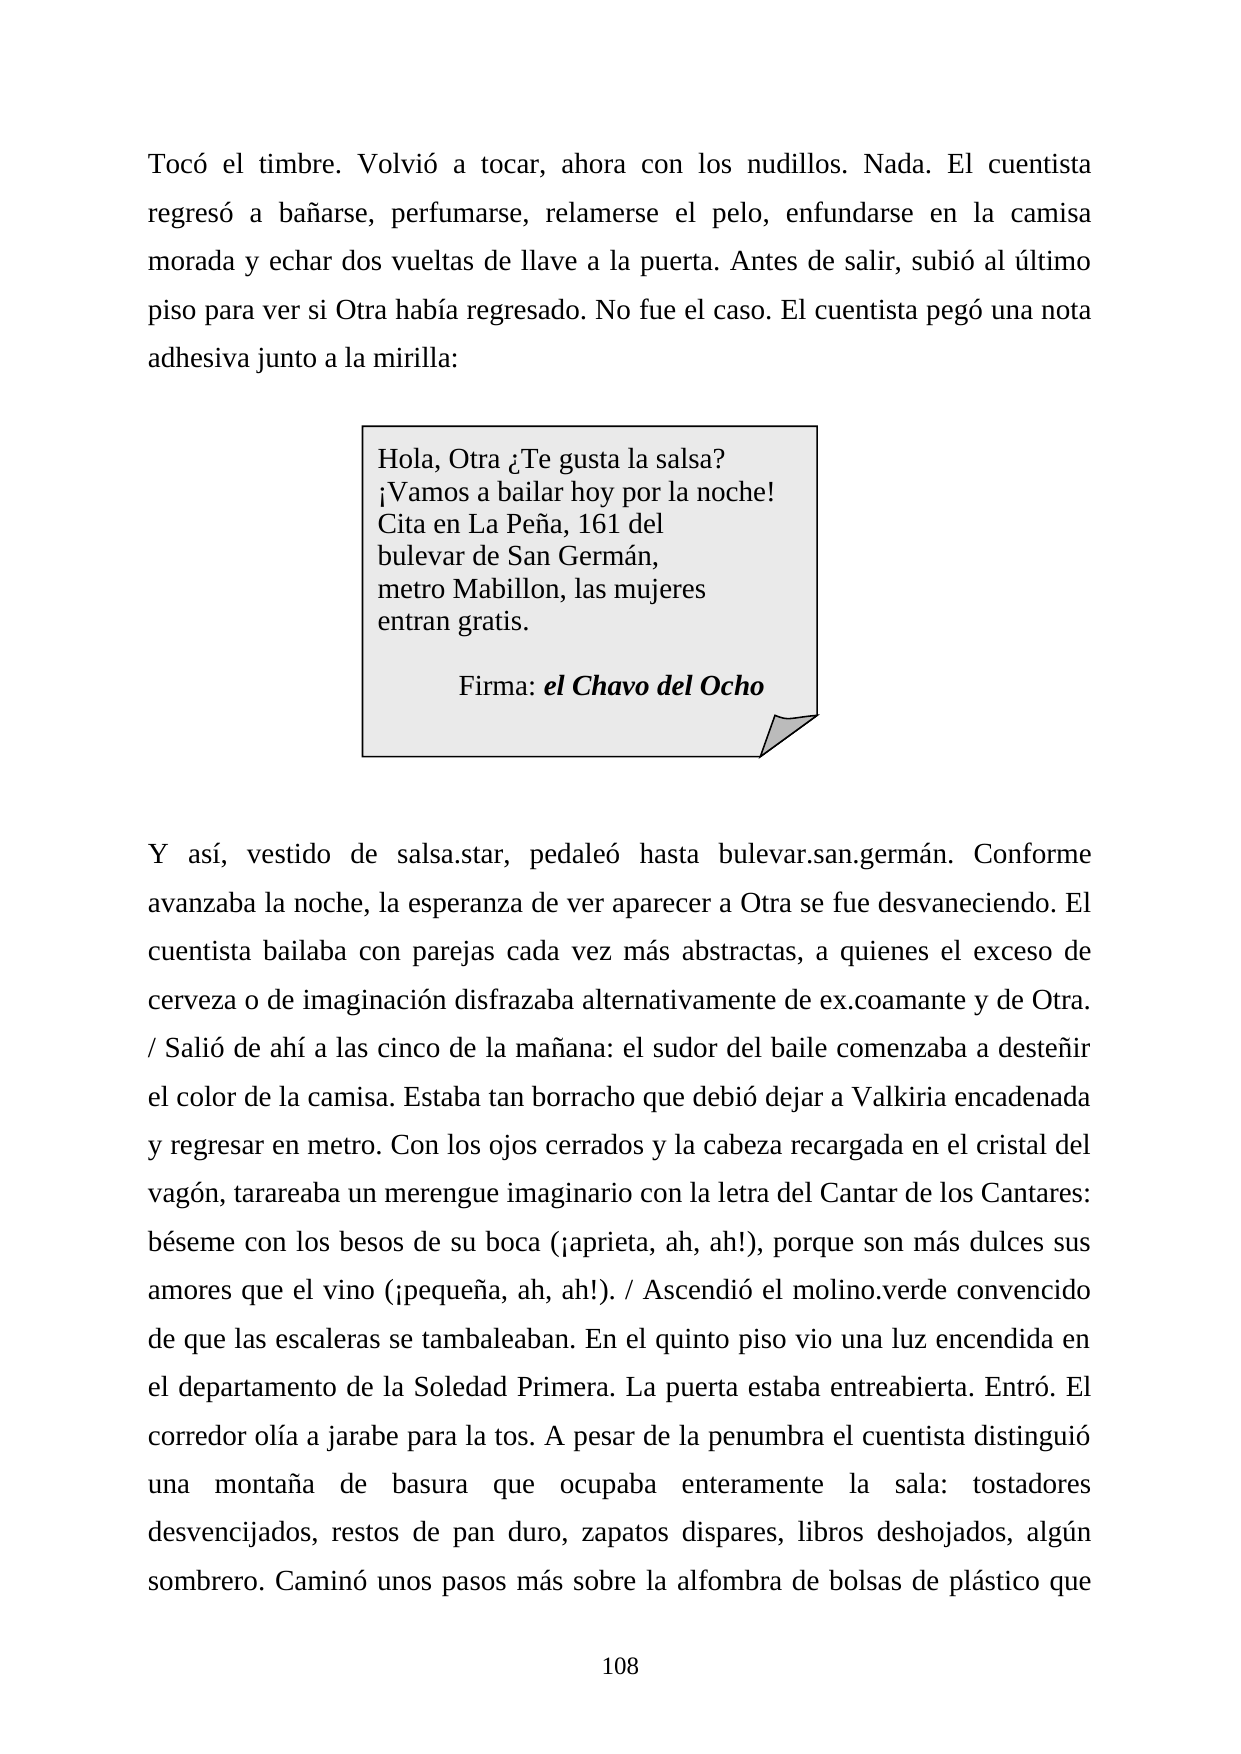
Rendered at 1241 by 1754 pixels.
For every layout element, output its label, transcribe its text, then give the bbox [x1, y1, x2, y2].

text Tocó el timbre. Volvió a tocar, ahora con los nudillos. Nada. El cuentista regresó a bañarse, perfumarse, relamerse el pelo, enfundarse en la camisa morada y echar dos vueltas de llave a la puerta. Antes de salir, subió al último piso para ver si Otra había regresado. No fue el caso. El cuentista pegó una nota adhesiva junto a la mirilla: [148, 148, 1092, 374]
text Y así, vestido de salsa.star, pedaleó hasta bulevar.san.germán. Conforme avanzaba la noche, la esperanza de ver aparecer a Otra se fue desvaneciendo. El cuentista bailaba con parejas cada vez más abstractas, a quienes el exceso de cerveza o de imaginación disfrazaba alternativamente de ex.coamante y de Otra. / Salió de ahí a las cinco de la mañana: el sudor del baile comenzaba a desteñir el color de la camisa. Estaba tan borracho que debió dejar a Valkiria encadenada y regresar en metro. Con los ojos cerrados y la cabeza recargada en el cristal del vagón, tarareaba un merengue imaginario con la letra del Cantar de los Cantares: béseme con los besos de su boca (¡aprieta, ah, ah!), porque son más dulces sus amores que el vino (¡pequeña, ah, ah!). / Ascendió el molino.verde convencido de que las escaleras se tambaleaban. En el quinto piso vio una luz encendida en el departamento de la Soledad Primera. La puerta estaba entreabierta. Entró. El corredor olía a jarabe para la tos. A pesar de la penumbra el cuentista distinguió una montaña de basura que ocupaba enteramente la sala: tostadores desvencijados, restos de pan duro, zapatos dispares, libros deshojados, algún sombrero. Caminó unos pasos más sobre la alfombra de bolsas de plástico que [148, 838, 1092, 1597]
